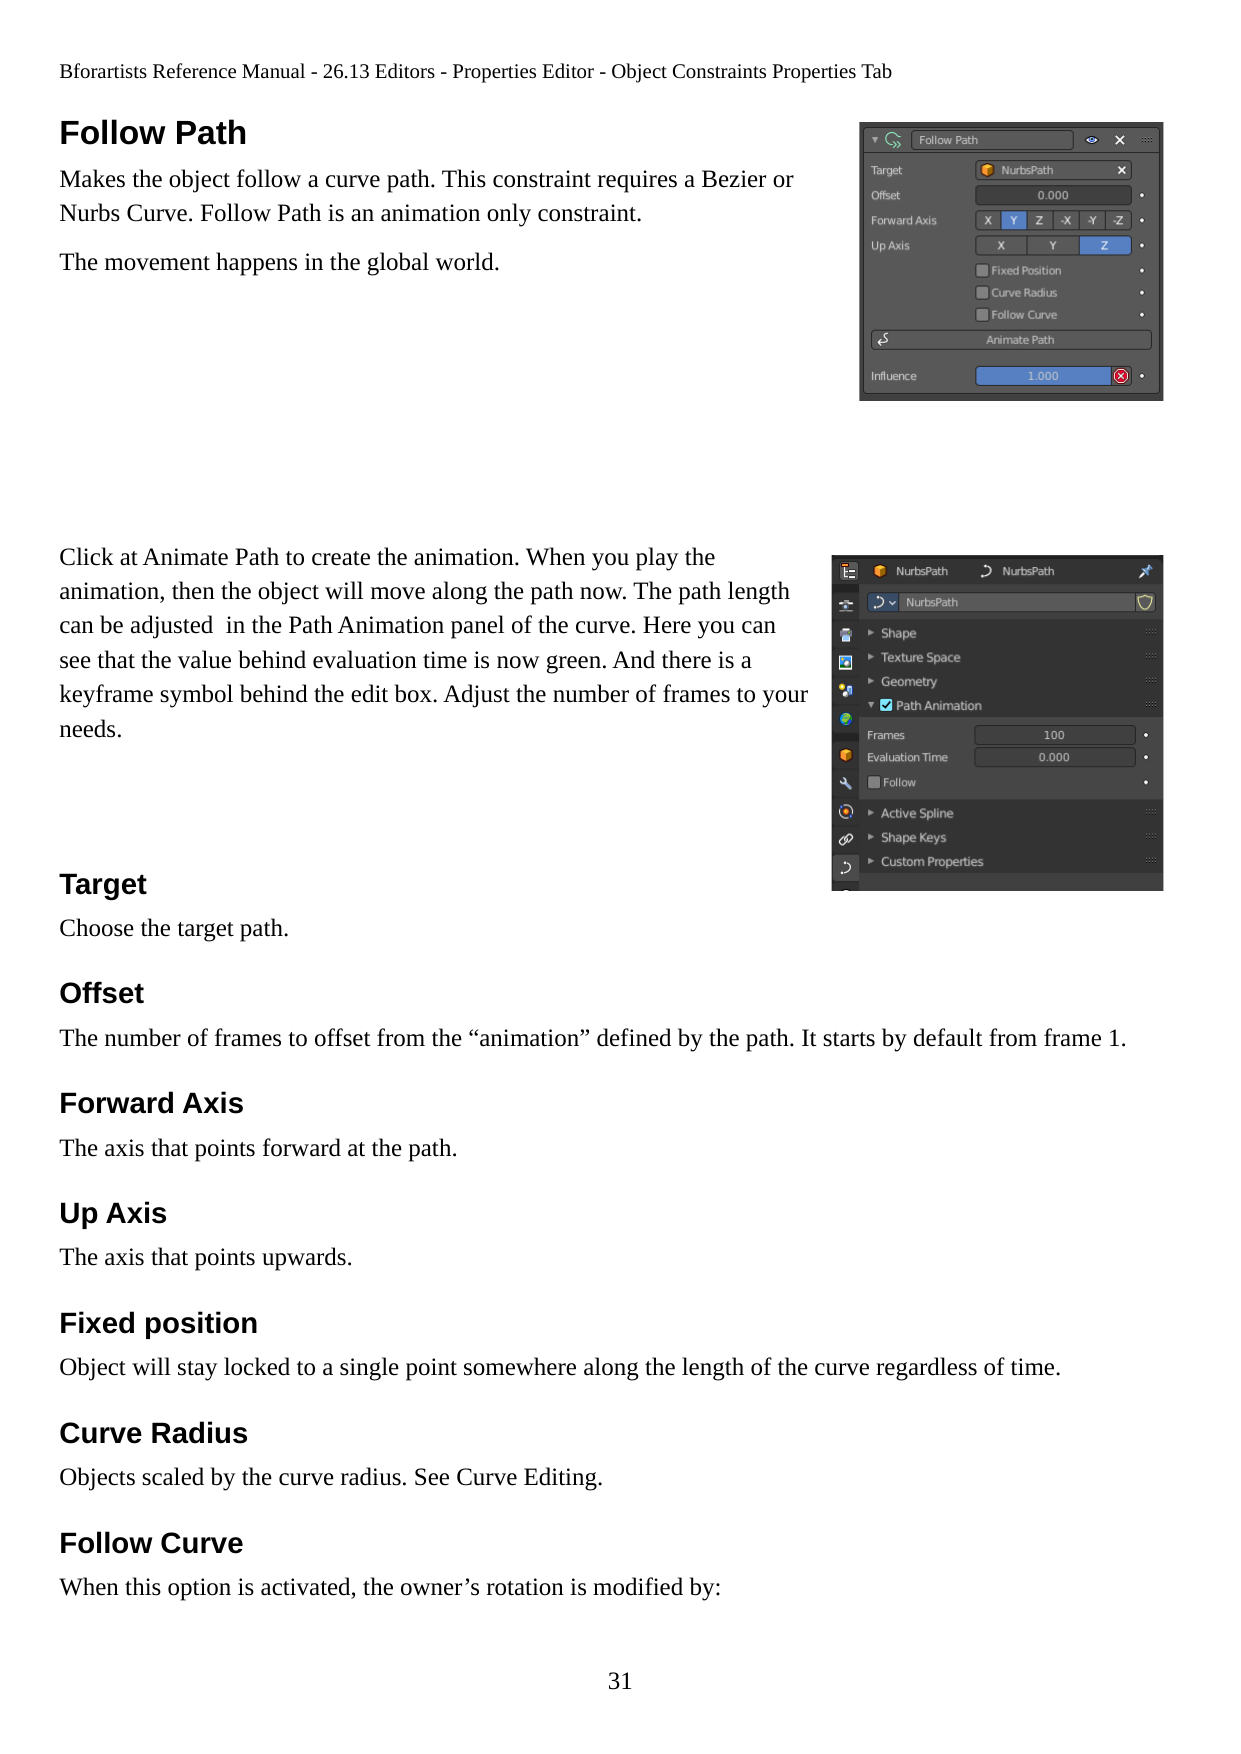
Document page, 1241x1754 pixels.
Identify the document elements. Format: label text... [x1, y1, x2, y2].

text The movement happens in the global world. [59, 247, 859, 276]
text When this option is activated, the owner’s rotation is modified by: [59, 1572, 1181, 1601]
text Choose the target path. [59, 913, 1181, 942]
subtitle Follow Curve [59, 1526, 1181, 1560]
subtitle Follow Path [59, 113, 1181, 151]
subtitle Offset [59, 976, 1181, 1010]
text Makes the object follow a curve path. This constraint requires a Bezier or Nurbs Curve. Follow Path is an animation only constraint. [59, 164, 859, 227]
subtitle Curve Radius [59, 1416, 1181, 1450]
text The axis that points forward at the path. [59, 1133, 1181, 1161]
subtitle Forward Axis [59, 1086, 1181, 1120]
subtitle Up Axis [59, 1196, 1181, 1230]
text Click at Animate Path to create the animation. When you play the animation, then the object will move along the path now. The path length can be adjusted in the Path Animation panel of the curve. Here you can see that the value behind evaluation time is now green. And there is a keyframe symbol behind the edit box. Adjust the number of frames to your needs. [59, 542, 1181, 743]
picture [831, 555, 1164, 891]
subtitle Target [59, 867, 1181, 900]
picture [859, 122, 1164, 401]
text Object will stay locked to a single point somewhere along the length of the curve regardless of time. [59, 1352, 1181, 1381]
subtitle Fixed position [59, 1306, 1181, 1340]
text The number of frames to offset from the “animation” defined by the path. It starts by default from frame 1. [59, 1023, 1181, 1051]
text The axis that points upwards. [59, 1242, 1181, 1271]
text Objects scaled by the curve radius. See Curve Editing. [59, 1462, 1181, 1491]
